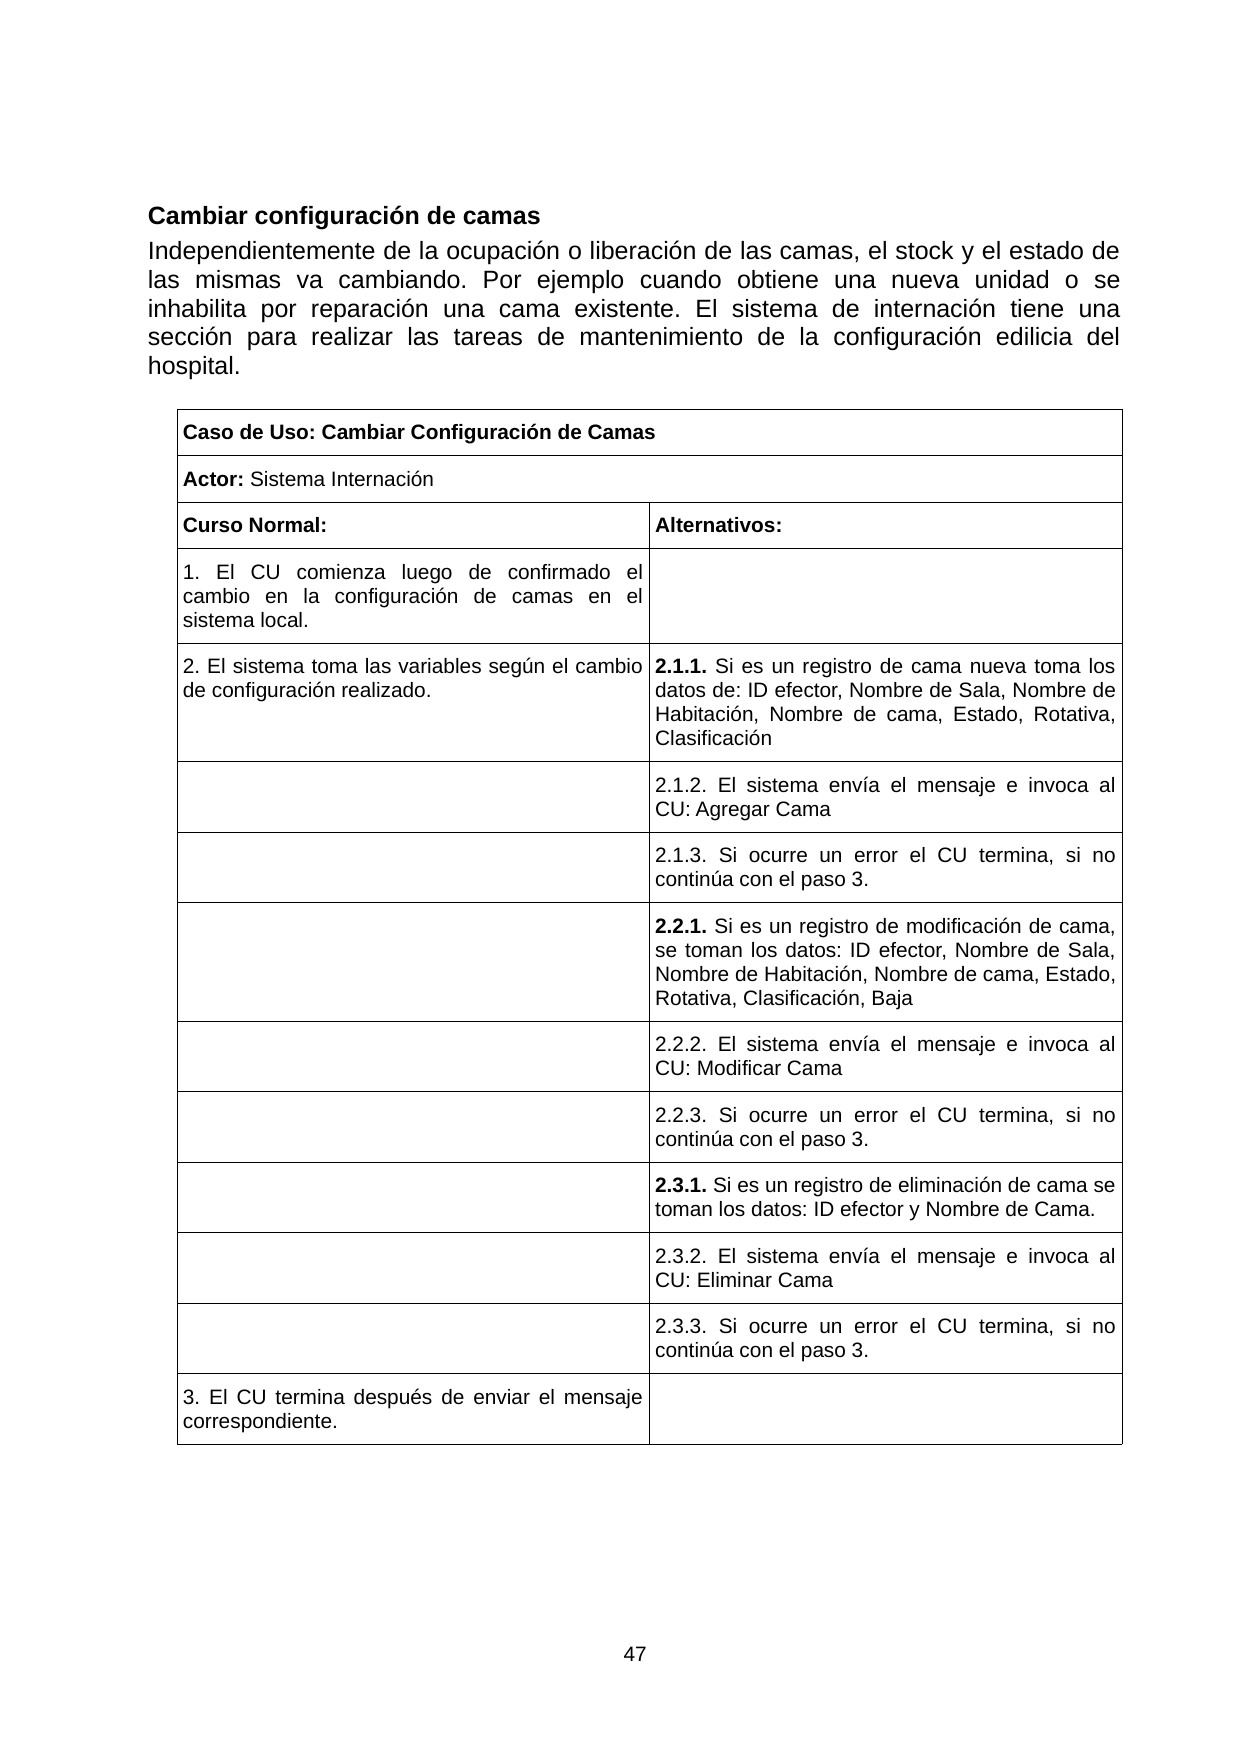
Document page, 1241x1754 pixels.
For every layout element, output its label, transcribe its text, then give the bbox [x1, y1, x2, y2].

table_cell 2.1.1. Si es un registro de cama nueva toma los datos de: ID efector, Nombre de Sala, Nombre de Habitación, Nombre de cama, Estado, Rotativa, Clasificación [650, 644, 1122, 761]
text Independientemente de la ocupación o liberación de las camas, el stock y el estado de las mismas va cambiando. Por ejemplo cuando obtiene una nueva unidad o se inhabilita por reparación una cama existente. El sistema de internación tiene una sección para realizar las tareas de mantenimiento de la configuración edilicia del hospital. [148, 236, 1122, 380]
table_header Caso de Uso: Cambiar Configuración de Camas [178, 410, 1122, 455]
table_cell [178, 1304, 649, 1373]
table_cell 2.3.3. Si ocurre un error el CU termina, si no continúa con el paso 3. [650, 1304, 1122, 1373]
table_cell 3. El CU termina después de enviar el mensaje correspondiente. [178, 1374, 649, 1444]
table_cell [178, 762, 649, 832]
table_cell 2.3.2. El sistema envía el mensaje e invoca al CU: Eliminar Cama [650, 1233, 1122, 1303]
table_cell Curso Normal: [178, 503, 649, 548]
subtitle Cambiar configuración de camas [148, 201, 1122, 230]
table_cell 1. El CU comienza luego de confirmado el cambio en la configuración de camas en el sistema local. [178, 549, 649, 643]
table_cell 2.1.2. El sistema envía el mensaje e invoca al CU: Agregar Cama [650, 762, 1122, 832]
table_cell Actor: Sistema Internación [178, 456, 1122, 502]
table_cell 2.2.2. El sistema envía el mensaje e invoca al CU: Modificar Cama [650, 1022, 1122, 1091]
table_cell 2.2.3. Si ocurre un error el CU termina, si no continúa con el paso 3. [650, 1092, 1122, 1162]
table_cell [650, 549, 1122, 643]
table_cell [178, 1163, 649, 1232]
table_cell [650, 1374, 1122, 1444]
table_cell 2.2.1. Si es un registro de modificación de cama, se toman los datos: ID efector, Nombre de Sala, Nombre de Habitación, Nombre de cama, Estado, Rotativa, Clasificación, Baja [650, 903, 1122, 1021]
table_cell 2.1.3. Si ocurre un error el CU termina, si no continúa con el paso 3. [650, 833, 1122, 902]
table_cell Alternativos: [650, 503, 1122, 548]
table_cell 2. El sistema toma las variables según el cambio de configuración realizado. [178, 644, 649, 761]
table_cell [178, 1233, 649, 1303]
table_cell [178, 1092, 649, 1162]
table_cell 2.3.1. Si es un registro de eliminación de cama se toman los datos: ID efector y Nombre de Cama. [650, 1163, 1122, 1232]
table_cell [178, 1022, 649, 1091]
table_cell [178, 833, 649, 902]
table_cell [178, 903, 649, 1021]
